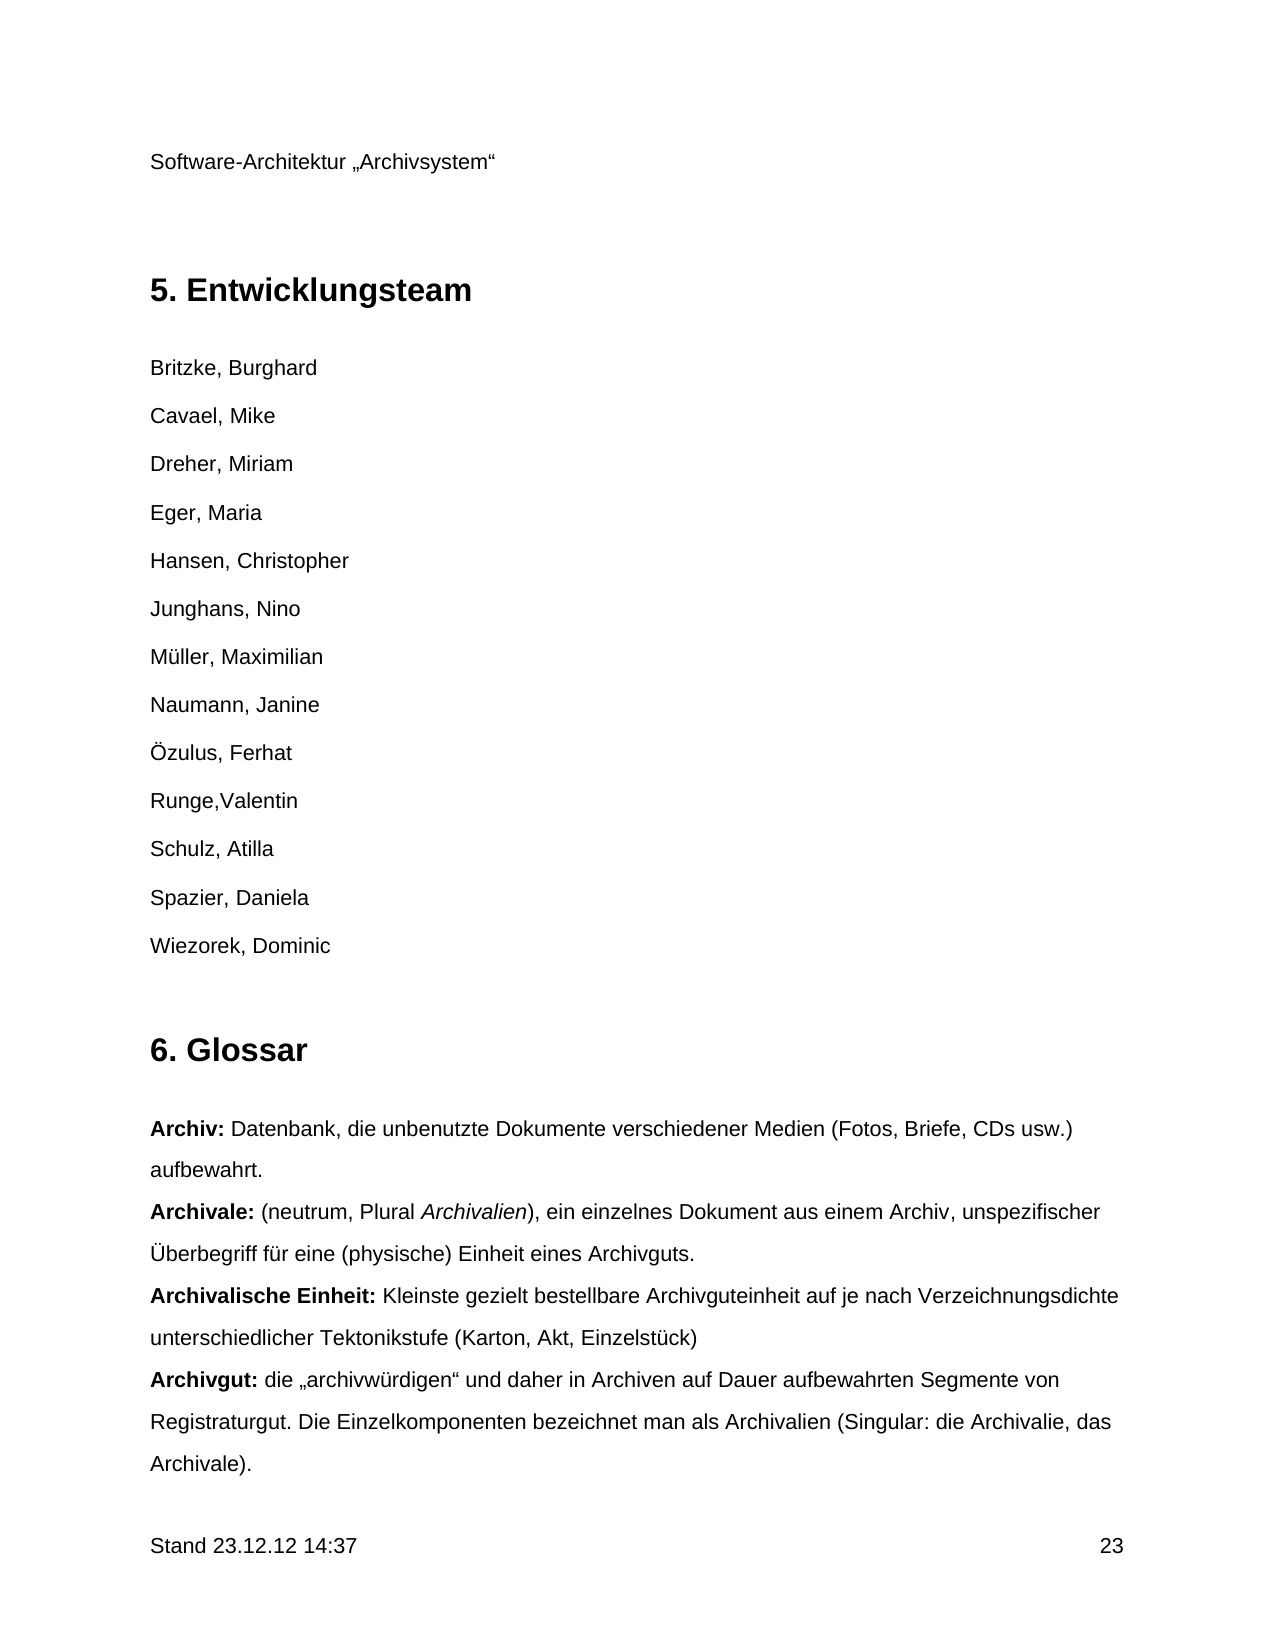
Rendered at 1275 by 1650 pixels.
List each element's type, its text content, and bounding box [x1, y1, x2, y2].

subtitle 5. Entwicklungsteam [150, 271, 1125, 334]
text Wiezorek, Dominic [150, 933, 1125, 975]
text Archivale: (neutrum, Plural Archivalien), ein einzelnes Dokument aus einem Archiv, unspezifischer Überbegriff für eine (physische) Einheit eines Archivguts. [150, 1200, 1125, 1284]
text Runge,Valentin [150, 789, 1125, 831]
text Schulz, Atilla [150, 837, 1125, 879]
text Archiv: Datenbank, die unbenutzte Dokumente verschiedener Medien (Fotos, Briefe, CDs usw.) aufbewahrt. [150, 1116, 1125, 1200]
text Özulus, Ferhat [150, 741, 1125, 783]
text Müller, Maximilian [150, 645, 1125, 687]
subtitle 6. Glossar [150, 1032, 1125, 1094]
text Hansen, Christopher [150, 548, 1125, 590]
text Archivgut: die „archivwürdigen“ und daher in Archiven auf Dauer aufbewahrten Segmente von Registraturgut. Die Einzelkomponenten bezeichnet man als Archivalien (Singular: die Archivalie, das Archivale). [150, 1368, 1125, 1493]
text Britzke, Burghard [150, 356, 1125, 398]
text Naumann, Janine [150, 693, 1125, 735]
text Junghans, Nino [150, 597, 1125, 638]
text Archivalische Einheit: Kleinste gezielt bestellbare Archivguteinheit auf je nach Verzeichnungsdichte unterschiedlicher Tektonikstufe (Karton, Akt, Einzelstück) [150, 1284, 1125, 1368]
text Dreher, Miriam [150, 452, 1125, 494]
text Eger, Maria [150, 500, 1125, 542]
text Spazier, Daniela [150, 885, 1125, 927]
text Cavael, Mike [150, 404, 1125, 446]
